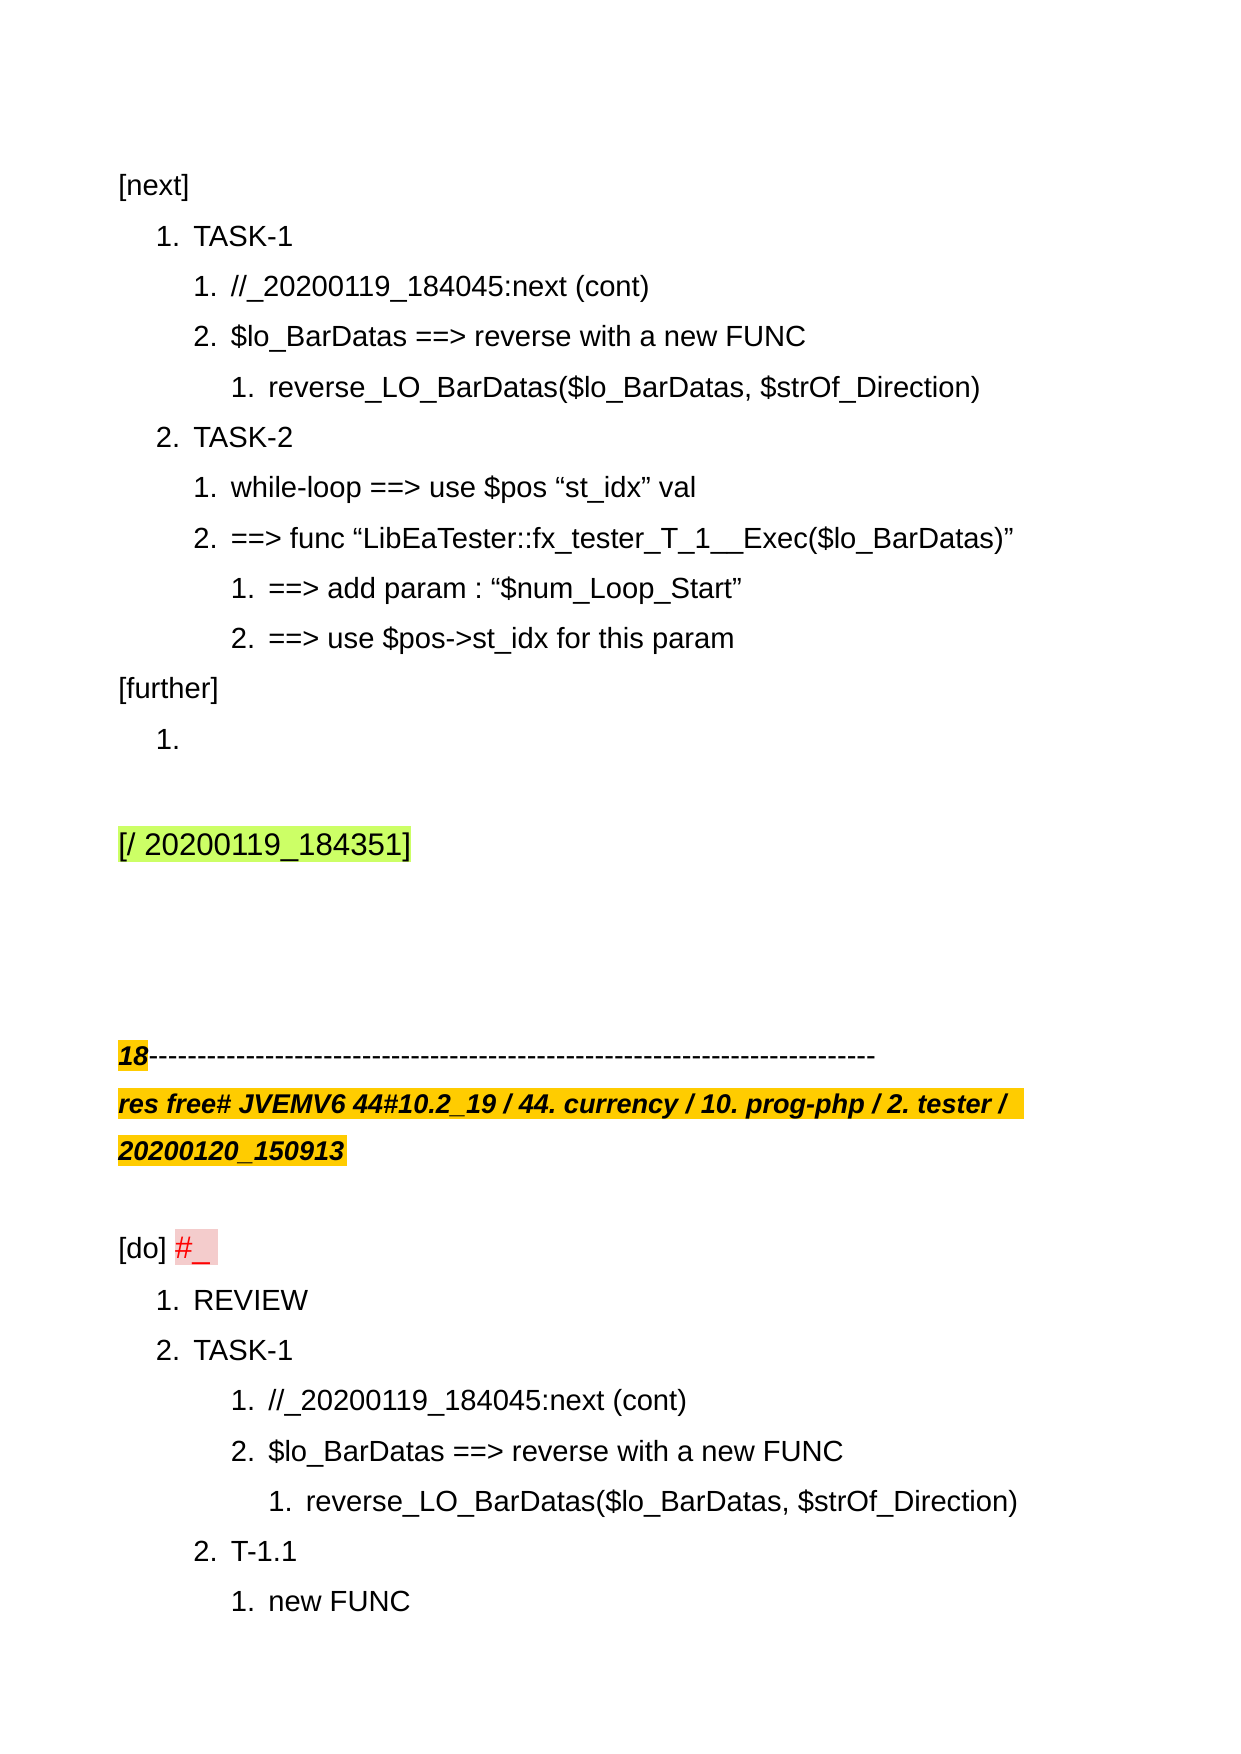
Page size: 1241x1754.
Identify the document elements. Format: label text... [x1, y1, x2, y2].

list new FUNC [231, 1584, 1122, 1618]
list ==> add param : “$num_Loop_Start” [231, 571, 1122, 604]
list $lo_BarDatas ==> reverse with a new FUNC [193, 319, 1122, 353]
list TASK-1 [156, 1333, 1122, 1366]
list ==> func “LibEaTester::fx_tester_T_1__Exec($lo_BarDatas)” [193, 521, 1122, 554]
list TASK-2 [156, 420, 1122, 453]
list //_20200119_184045:next (cont) [193, 269, 1122, 303]
list reverse_LO_BarDatas($lo_BarDatas, $strOf_Direction) [268, 1484, 1122, 1517]
list //_20200119_184045:next (cont) [231, 1383, 1122, 1417]
list REVIEW [156, 1283, 1122, 1316]
text [/ 20200119_184351] [118, 772, 1122, 862]
text 18--------------------------------------------------------------------------- [118, 1038, 1122, 1071]
text [further] [118, 672, 1122, 705]
text res free# JVEMV6 44#10.2_19 / 44. currency / 10. prog-php / 2. tester / 20200120_150913 [118, 1088, 1122, 1166]
text [next] [118, 168, 1122, 202]
list ==> use $pos->st_idx for this param [231, 621, 1122, 655]
text [do] #_ [118, 1229, 1122, 1265]
list TASK-1 [156, 219, 1122, 252]
list while-loop ==> use $pos “st_idx” val [193, 470, 1122, 504]
list reverse_LO_BarDatas($lo_BarDatas, $strOf_Direction) [231, 370, 1122, 403]
list $lo_BarDatas ==> reverse with a new FUNC [231, 1433, 1122, 1467]
list T-1.1 [193, 1534, 1122, 1568]
